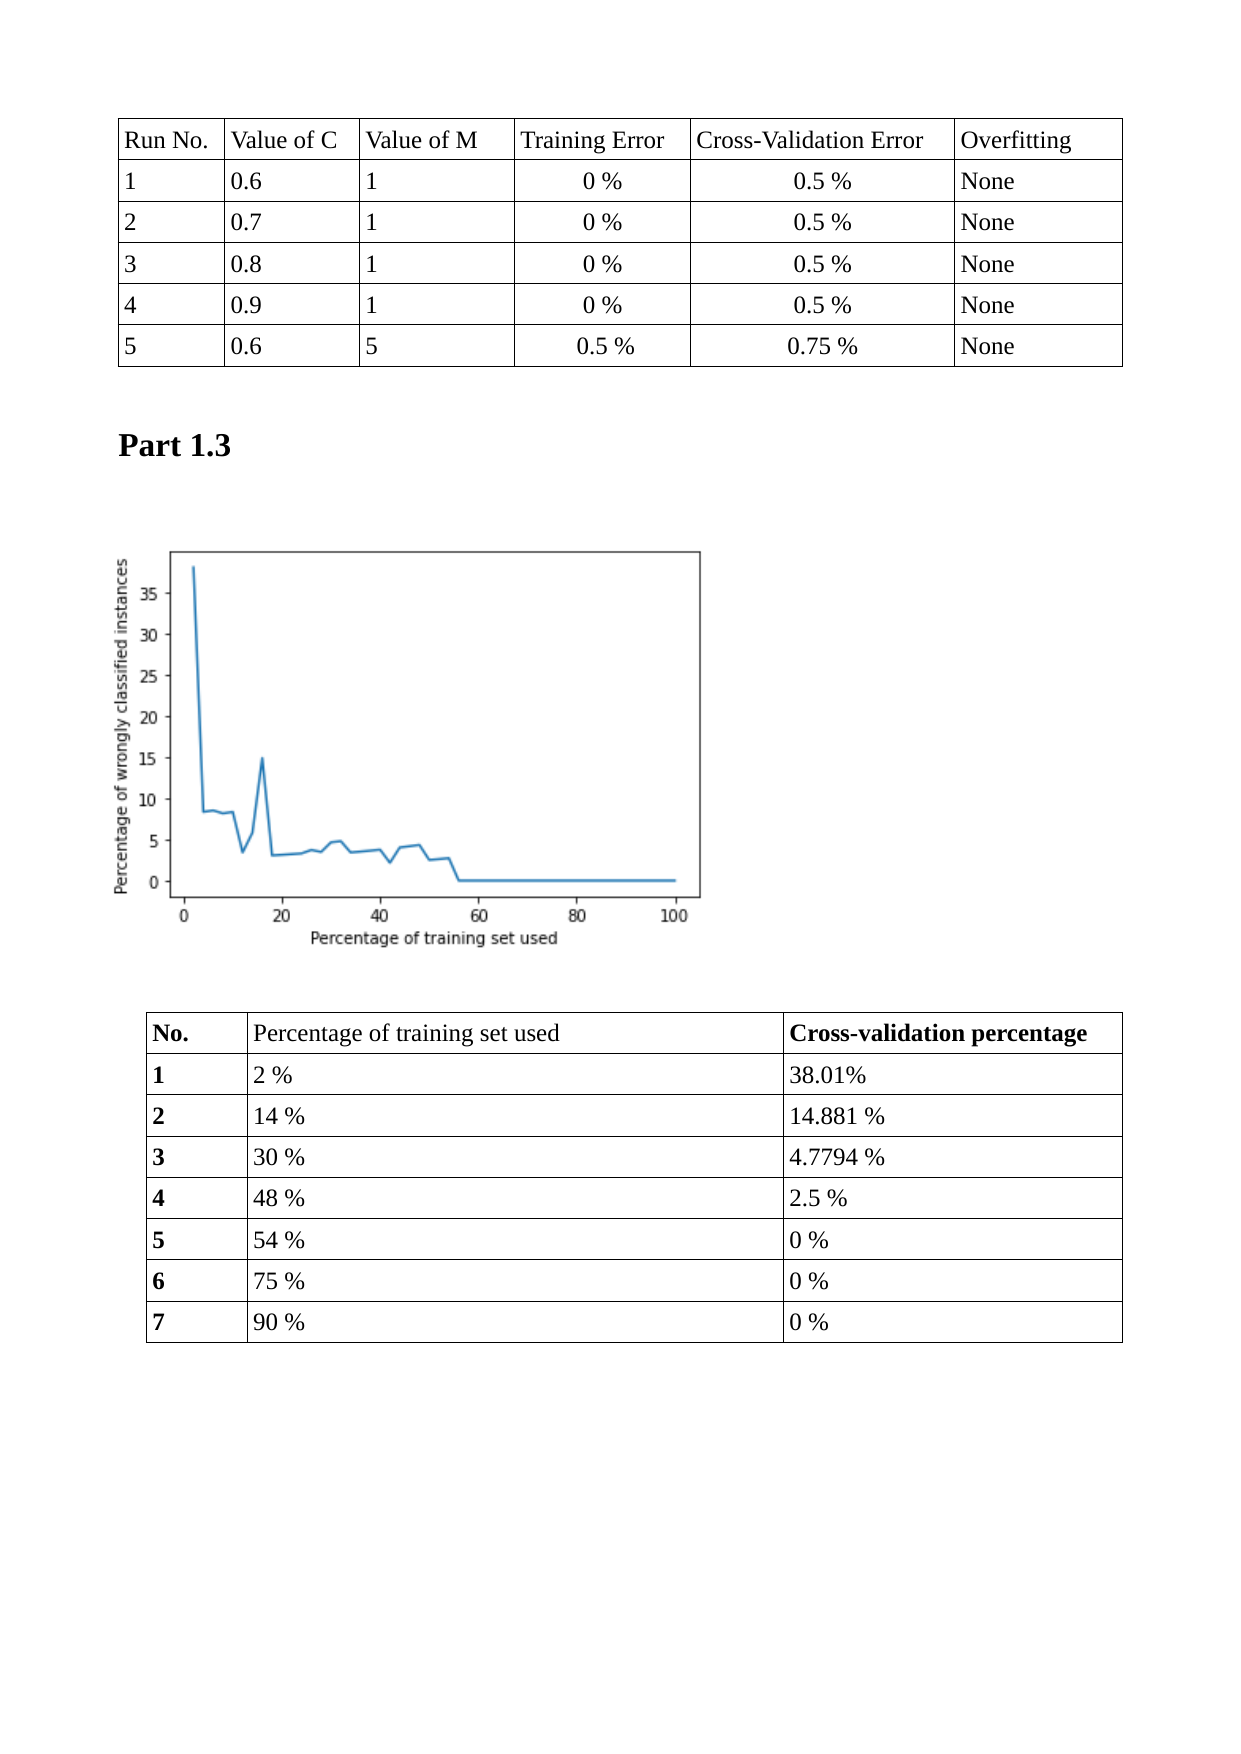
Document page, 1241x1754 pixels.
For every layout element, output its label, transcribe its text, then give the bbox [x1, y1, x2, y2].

table_header Cross-Validation Error [691, 119, 954, 159]
table_cell 14 % [248, 1095, 783, 1136]
table_cell 6 [147, 1260, 247, 1301]
picture [105, 542, 709, 957]
table_cell 0 % [515, 160, 690, 201]
table_cell 0 % [784, 1260, 1122, 1301]
table_cell 2 % [248, 1054, 783, 1094]
table_cell 5 [119, 325, 224, 366]
table_cell 1 [360, 202, 514, 242]
table_cell 0.8 [225, 243, 359, 283]
table_cell 0.7 [225, 202, 359, 242]
table_cell 0.5 % [691, 202, 954, 242]
table_header No. [147, 1013, 247, 1053]
table_header Overfitting [955, 119, 1122, 159]
table_cell 1 [360, 243, 514, 283]
table_cell 0 % [784, 1302, 1122, 1342]
table_cell None [955, 160, 1122, 201]
table_cell 7 [147, 1302, 247, 1342]
table_cell 3 [147, 1137, 247, 1177]
table_cell 4 [147, 1178, 247, 1218]
table_cell 1 [147, 1054, 247, 1094]
table_header Training Error [515, 119, 690, 159]
table_cell None [955, 202, 1122, 242]
table_cell 0.5 % [691, 284, 954, 324]
table_cell 2.5 % [784, 1178, 1122, 1218]
table_cell 0.5 % [691, 243, 954, 283]
table_cell 1 [360, 284, 514, 324]
table_cell 1 [360, 160, 514, 201]
table_cell 75 % [248, 1260, 783, 1301]
table_cell 0.5 % [515, 325, 690, 366]
table_cell 5 [360, 325, 514, 366]
table_cell 0 % [515, 202, 690, 242]
table_cell 0.9 [225, 284, 359, 324]
table_cell 0 % [784, 1219, 1122, 1259]
table_cell 30 % [248, 1137, 783, 1177]
table_cell 0.5 % [691, 160, 954, 201]
table_cell 14.881 % [784, 1095, 1122, 1136]
table_header Value of M [360, 119, 514, 159]
table_cell 0 % [515, 284, 690, 324]
table_cell 54 % [248, 1219, 783, 1259]
table_cell 4.7794 % [784, 1137, 1122, 1177]
table_header Value of C [225, 119, 359, 159]
table_cell 90 % [248, 1302, 783, 1342]
table_cell 0 % [515, 243, 690, 283]
table_cell 0.6 [225, 160, 359, 201]
table_header Run No. [119, 119, 224, 159]
table_cell None [955, 284, 1122, 324]
table_cell 48 % [248, 1178, 783, 1218]
table_cell None [955, 325, 1122, 366]
table_cell 2 [119, 202, 224, 242]
table_cell 0.75 % [691, 325, 954, 366]
table_cell 3 [119, 243, 224, 283]
table_header Percentage of training set used [248, 1013, 783, 1053]
table_cell 38.01% [784, 1054, 1122, 1094]
table_cell 1 [119, 160, 224, 201]
table_cell 0.6 [225, 325, 359, 366]
table_cell 2 [147, 1095, 247, 1136]
text Part 1.3 [118, 425, 1122, 464]
table_cell None [955, 243, 1122, 283]
table_header Cross-validation percentage [784, 1013, 1122, 1053]
table_cell 4 [119, 284, 224, 324]
table_cell 5 [147, 1219, 247, 1259]
